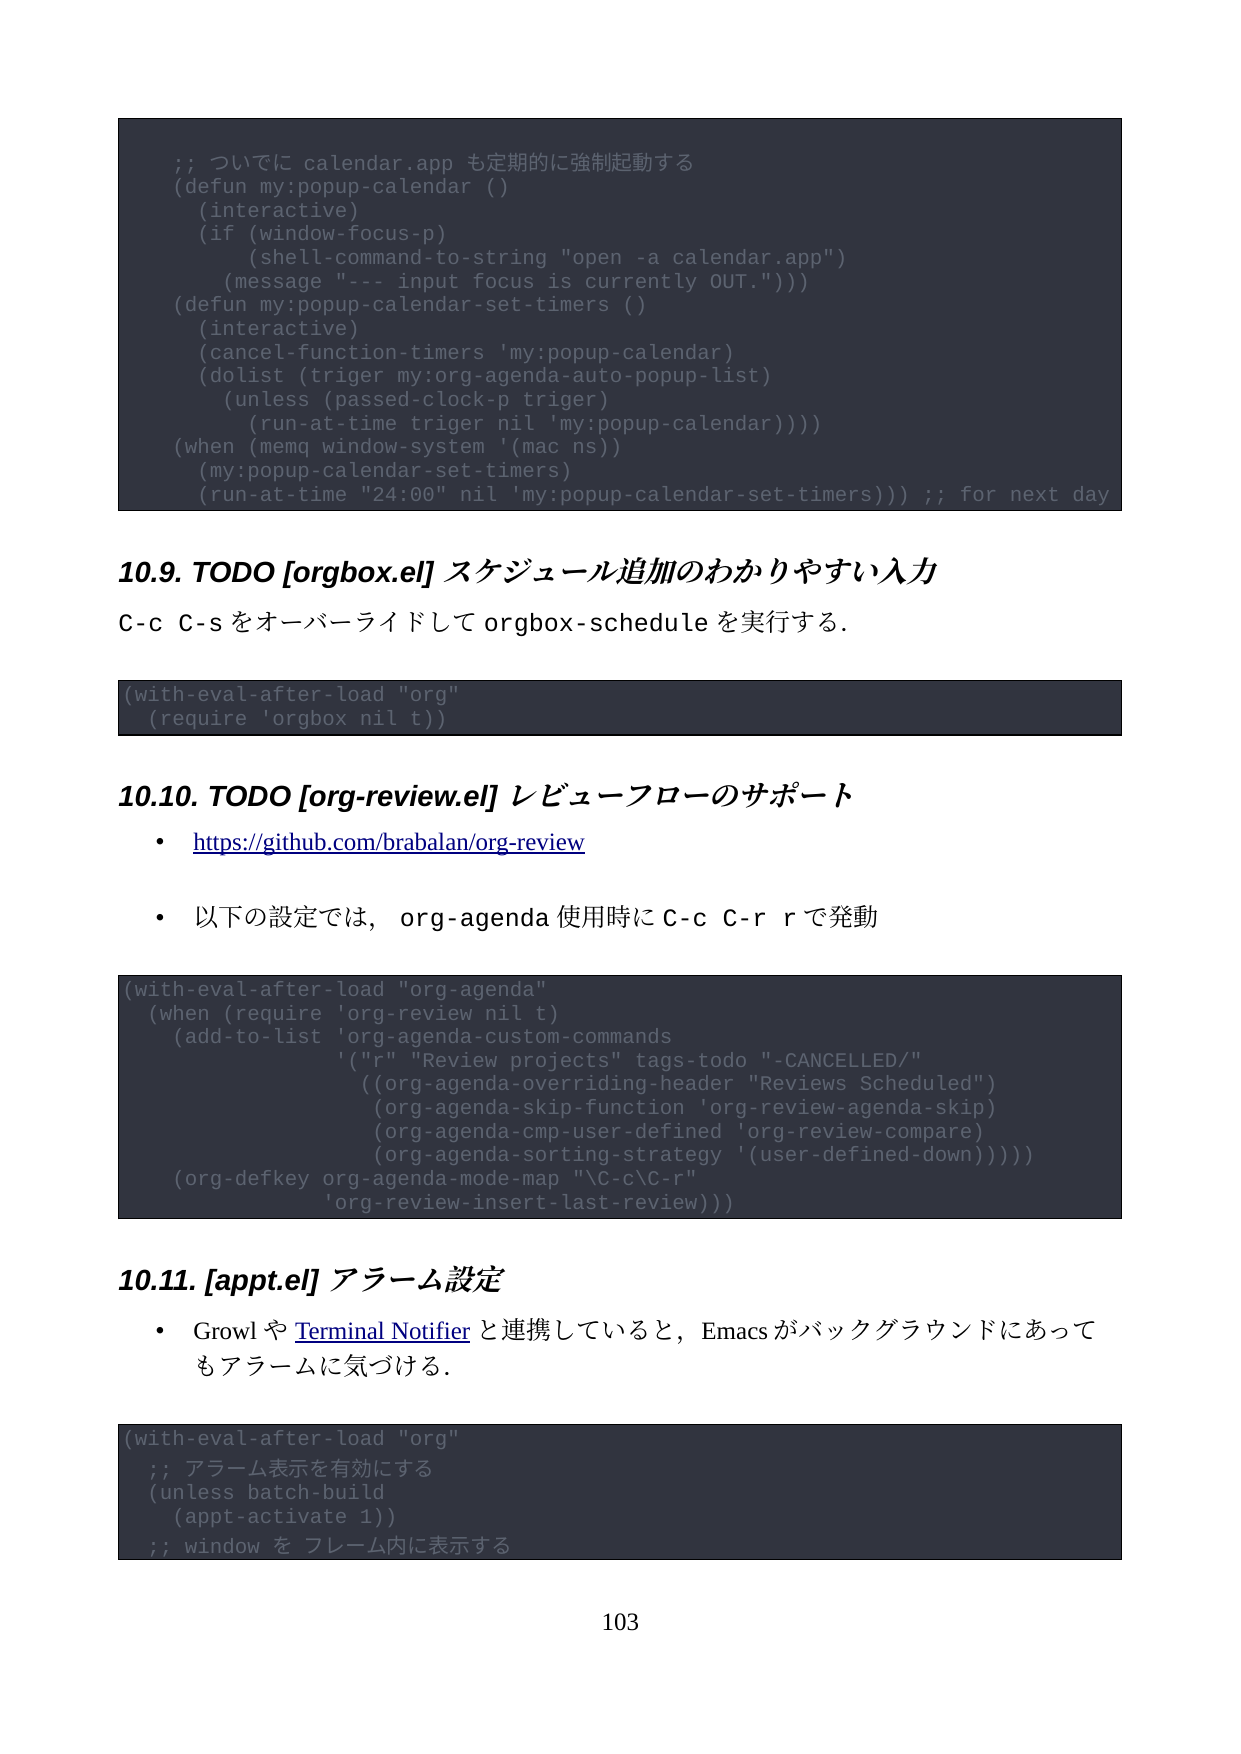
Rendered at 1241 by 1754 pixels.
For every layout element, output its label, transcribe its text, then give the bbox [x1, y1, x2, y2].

text ;; アラーム表示を有効にする [119, 1448, 1121, 1478]
text (org-agenda-skip-function 'org-review-agenda-skip) [119, 1093, 1121, 1117]
text (org-agenda-cmp-user-defined 'org-review-compare) [119, 1117, 1121, 1140]
text (message "--- input focus is currently OUT."))) [119, 267, 1121, 290]
text C-c C-s をオーバーライドして orgbox-schedule を実行する． [118, 603, 1122, 668]
text (org-defkey org-agenda-mode-map "\C-c\C-r" [119, 1164, 1121, 1188]
subtitle [appt.el] アラーム設定 [118, 1257, 1122, 1298]
text (my:popup-calendar-set-timers) [119, 456, 1121, 479]
text (interactive) [119, 314, 1121, 338]
text (defun my:popup-calendar-set-timers () [119, 290, 1121, 314]
text (interactive) [119, 196, 1121, 219]
text (unless (passed-clock-p triger) [119, 385, 1121, 409]
subtitle TODO [orgbox.el] スケジュール追加のわかりやすい入力 [118, 548, 1122, 590]
text (when (memq window-system '(mac ns)) [119, 432, 1121, 456]
text '("r" "Review projects" tags-todo "-CANCELLED/" [119, 1046, 1121, 1069]
text (appt-activate 1)) [119, 1502, 1121, 1526]
text (when (require 'org-review nil t) [119, 998, 1121, 1022]
text (shell-command-to-string "open -a calendar.app") [119, 243, 1121, 267]
subtitle TODO [org-review.el] レビューフローのサポート [118, 773, 1122, 815]
text (run-at-time triger nil 'my:popup-calendar)))) [119, 409, 1121, 432]
text (defun my:popup-calendar () [119, 172, 1121, 196]
text (with-eval-after-load "org-agenda" [119, 976, 1121, 998]
text (with-eval-after-load "org" [119, 1425, 1121, 1448]
text ;; ついでに calendar.app も定期的に強制起動する [119, 142, 1121, 172]
text ((org-agenda-overriding-header "Reviews Scheduled") [119, 1069, 1121, 1093]
text (dolist (triger my:org-agenda-auto-popup-list) [119, 361, 1121, 385]
text (run-at-time "24:00" nil 'my:popup-calendar-set-timers))) ;; for next day [119, 479, 1121, 510]
text 'org-review-insert-last-review))) [119, 1188, 1121, 1218]
text (if (window-focus-p) [119, 219, 1121, 243]
list 以下の設定では， org-agenda 使用時に C-c C-r r で発動 [156, 897, 1122, 962]
text (add-to-list 'org-agenda-custom-commands [119, 1022, 1121, 1046]
text (with-eval-after-load "org" [119, 681, 1121, 704]
list https://github.com/brabalan/org-review [156, 827, 1122, 885]
text (unless batch-build [119, 1478, 1121, 1502]
text ;; window を フレーム内に表示する [119, 1526, 1121, 1559]
text (cancel-function-timers 'my:popup-calendar) [119, 338, 1121, 361]
text (org-agenda-sorting-strategy '(user-defined-down))))) [119, 1140, 1121, 1164]
text (require 'orgbox nil t)) [119, 704, 1121, 734]
list Growl や Terminal Notifier と連携していると，Emacsがバックグラウンドにあってもアラームに気づける． [156, 1311, 1122, 1412]
